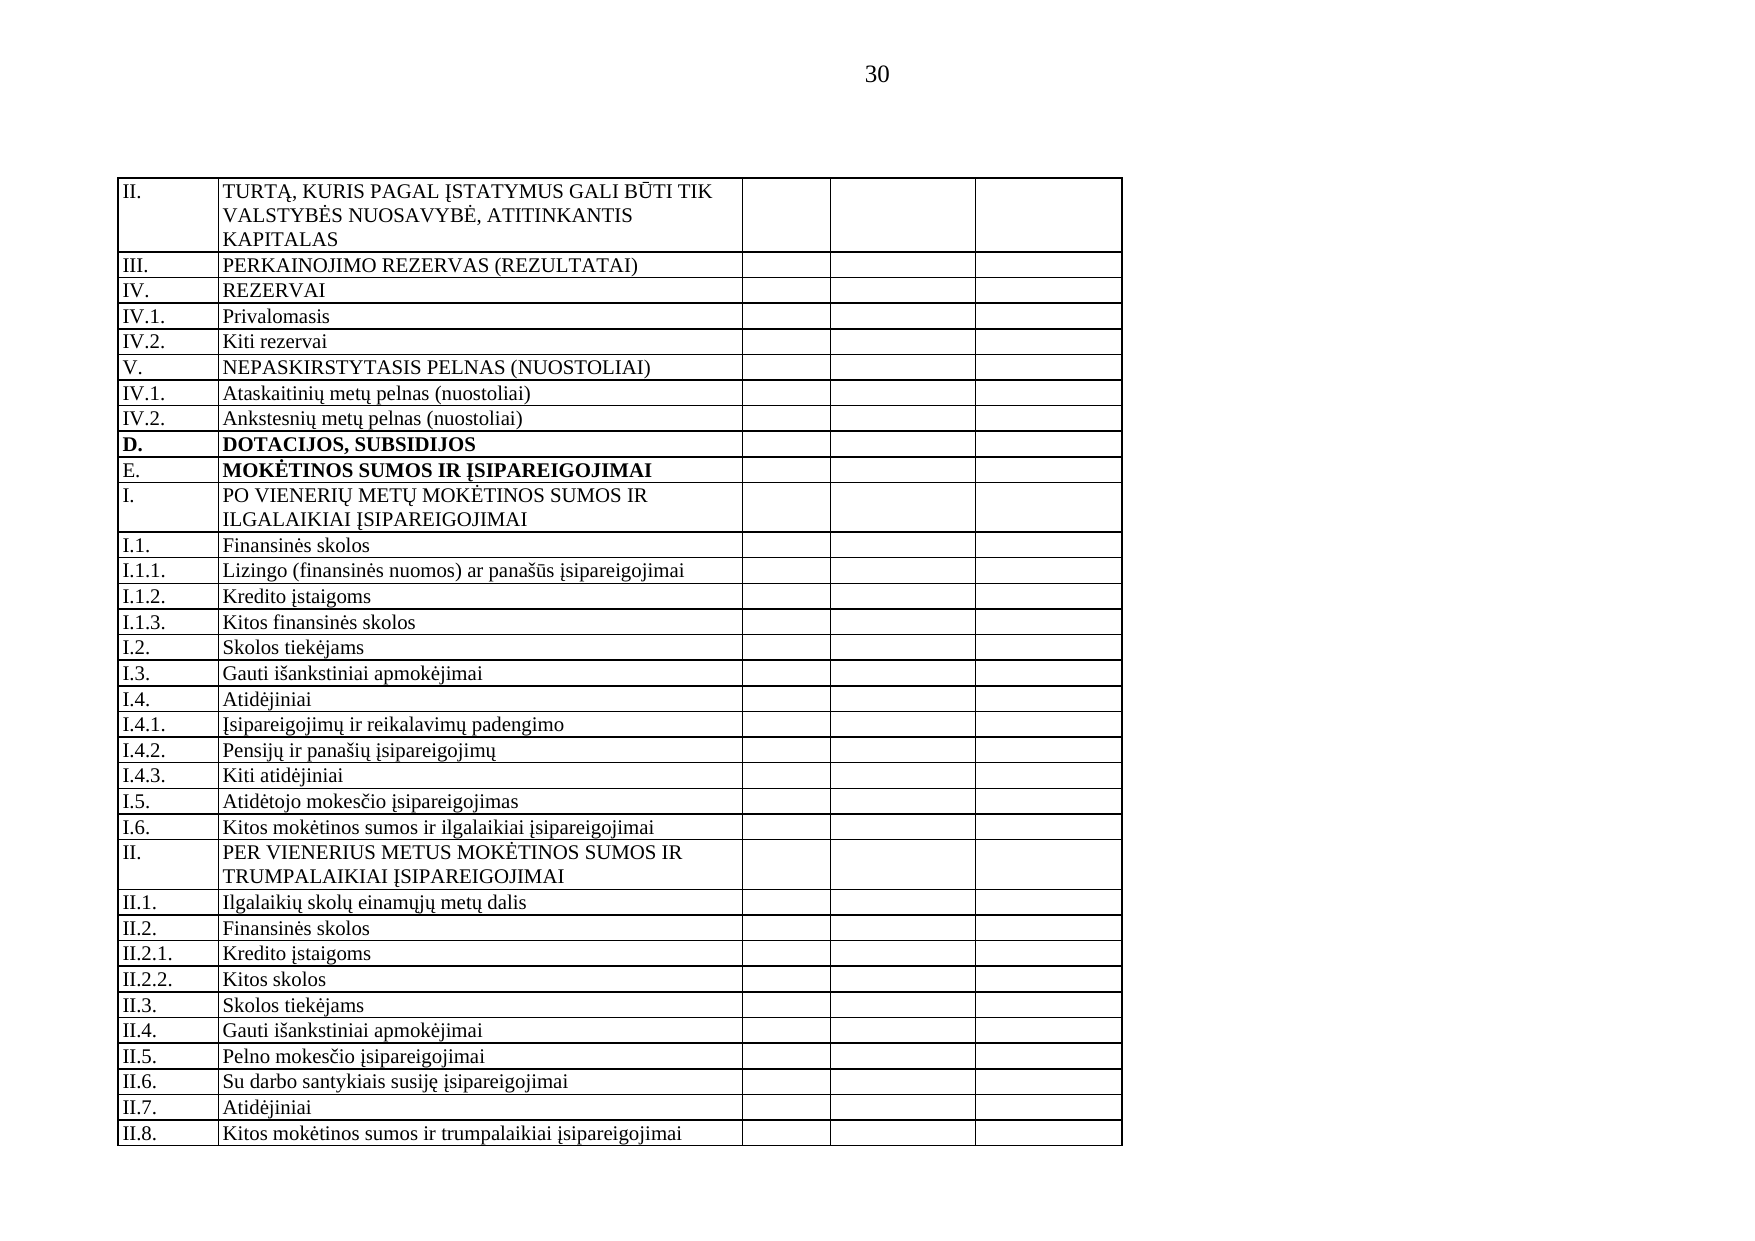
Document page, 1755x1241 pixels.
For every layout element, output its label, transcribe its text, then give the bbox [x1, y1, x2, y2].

table_cell [976, 1018, 1121, 1042]
table_cell IV.1. [119, 304, 218, 328]
table_cell [743, 738, 830, 762]
table_cell [831, 789, 975, 813]
table_cell [976, 381, 1121, 405]
table_cell [743, 584, 830, 608]
table_cell D. [119, 432, 218, 456]
table_cell Kredito įstaigoms [219, 941, 742, 965]
table_cell I.6. [119, 815, 218, 839]
table_cell [831, 253, 975, 277]
table_cell [831, 815, 975, 839]
table_cell [976, 330, 1121, 353]
table_cell III. [119, 253, 218, 277]
table_cell II.1. [119, 890, 218, 914]
table_cell [743, 815, 830, 839]
table_cell Kitos mokėtinos sumos ir ilgalaikiai įsipareigojimai [219, 815, 742, 839]
table_cell I.2. [119, 635, 218, 659]
table_cell [743, 789, 830, 813]
table_cell I. [119, 483, 218, 531]
table_cell Kitos finansinės skolos [219, 610, 742, 634]
table_cell V. [119, 355, 218, 379]
table_cell [976, 533, 1121, 557]
table_cell REZERVAI [219, 278, 742, 302]
table_cell [743, 179, 830, 251]
table_cell [976, 635, 1121, 659]
table_cell [831, 1018, 975, 1042]
table_cell Gauti išankstiniai apmokėjimai [219, 661, 742, 685]
table_cell Skolos tiekėjams [219, 635, 742, 659]
table_cell Skolos tiekėjams [219, 993, 742, 1017]
table_cell I.4.2. [119, 738, 218, 762]
table_cell II.7. [119, 1095, 218, 1119]
table_cell [976, 483, 1121, 531]
table_cell [743, 458, 830, 482]
table_cell MOKĖTINOS SUMOS IR ĮSIPAREIGOJIMAI [219, 458, 742, 482]
table_cell [831, 558, 975, 582]
table_cell [743, 483, 830, 531]
table_cell I.1.1. [119, 558, 218, 582]
table_cell Ankstesnių metų pelnas (nuostoliai) [219, 406, 742, 430]
table_cell [743, 967, 830, 991]
table_cell II.2.1. [119, 941, 218, 965]
table_cell Kiti atidėjiniai [219, 763, 742, 787]
table_cell II.3. [119, 993, 218, 1017]
table_cell E. [119, 458, 218, 482]
table_cell Lizingo (finansinės nuomos) ar panašūs įsipareigojimai [219, 558, 742, 582]
table_cell [976, 993, 1121, 1017]
table_cell [831, 458, 975, 482]
table_cell Pensijų ir panašių įsipareigojimų [219, 738, 742, 762]
table_cell [743, 661, 830, 685]
table_cell [743, 432, 830, 456]
table_cell [831, 916, 975, 940]
table_cell PER VIENERIUS METUS MOKĖTINOS SUMOS IR TRUMPALAIKIAI ĮSIPAREIGOJIMAI [219, 840, 742, 888]
table_cell [743, 330, 830, 353]
table_cell [976, 304, 1121, 328]
table_cell [831, 1095, 975, 1119]
table_cell II. [119, 840, 218, 888]
table_cell [831, 355, 975, 379]
table_cell [831, 967, 975, 991]
table_cell II.8. [119, 1121, 218, 1145]
table_cell [831, 1070, 975, 1093]
table_cell PO VIENERIŲ METŲ MOKĖTINOS SUMOS IR ILGALAIKIAI ĮSIPAREIGOJIMAI [219, 483, 742, 531]
table_cell [831, 1121, 975, 1145]
table_cell I.1.3. [119, 610, 218, 634]
table_cell [743, 840, 830, 888]
table_cell NEPASKIRSTYTASIS PELNAS (NUOSTOLIAI) [219, 355, 742, 379]
table_cell Gauti išankstiniai apmokėjimai [219, 1018, 742, 1042]
table_cell [831, 890, 975, 914]
table_cell [743, 763, 830, 787]
table_cell [831, 533, 975, 557]
table_cell [743, 1070, 830, 1093]
table_cell [976, 916, 1121, 940]
table_cell I.4.1. [119, 712, 218, 736]
table_cell I.4.3. [119, 763, 218, 787]
table_cell Finansinės skolos [219, 916, 742, 940]
table_cell [976, 278, 1121, 302]
table_cell [831, 584, 975, 608]
table_cell [976, 432, 1121, 456]
table_cell Su darbo santykiais susiję įsipareigojimai [219, 1070, 742, 1093]
table_cell [976, 610, 1121, 634]
table_cell Pelno mokesčio įsipareigojimai [219, 1044, 742, 1068]
table_cell [831, 1044, 975, 1068]
table_cell [831, 738, 975, 762]
table_cell I.1.2. [119, 584, 218, 608]
table_cell [976, 815, 1121, 839]
table_cell [831, 610, 975, 634]
table_cell [743, 355, 830, 379]
table_cell IV. [119, 278, 218, 302]
table_cell [976, 661, 1121, 685]
table_cell Kitos skolos [219, 967, 742, 991]
table_cell II.2. [119, 916, 218, 940]
table_cell [976, 687, 1121, 711]
table_cell IV.2. [119, 406, 218, 430]
table_cell [976, 355, 1121, 379]
table_cell [976, 763, 1121, 787]
table_cell [976, 738, 1121, 762]
table_cell [976, 558, 1121, 582]
table_cell Atidėtojo mokesčio įsipareigojimas [219, 789, 742, 813]
table_cell II. [119, 179, 218, 251]
table_cell Finansinės skolos [219, 533, 742, 557]
table_cell [743, 1121, 830, 1145]
table_cell Atidėjiniai [219, 1095, 742, 1119]
table_cell [831, 635, 975, 659]
table_cell [976, 941, 1121, 965]
table_cell [743, 635, 830, 659]
table_cell [976, 1121, 1121, 1145]
table_cell [831, 304, 975, 328]
table_cell Ilgalaikių skolų einamųjų metų dalis [219, 890, 742, 914]
table_cell [831, 381, 975, 405]
table_cell [976, 789, 1121, 813]
table_cell PERKAINOJIMO REZERVAS (REZULTATAI) [219, 253, 742, 277]
table_cell [976, 890, 1121, 914]
table_cell Ataskaitinių metų pelnas (nuostoliai) [219, 381, 742, 405]
table_cell [743, 253, 830, 277]
table_cell [976, 253, 1121, 277]
table_cell [831, 661, 975, 685]
table_cell [743, 278, 830, 302]
table_cell [831, 941, 975, 965]
table_cell [976, 1070, 1121, 1093]
table_cell Kredito įstaigoms [219, 584, 742, 608]
table_cell Privalomasis [219, 304, 742, 328]
table_cell [743, 993, 830, 1017]
table_cell [976, 967, 1121, 991]
table_cell [831, 483, 975, 531]
table_cell [743, 712, 830, 736]
table_cell [831, 993, 975, 1017]
table_cell [976, 458, 1121, 482]
table_cell [743, 558, 830, 582]
table_cell II.2.2. [119, 967, 218, 991]
table_cell [743, 1018, 830, 1042]
table_cell I.5. [119, 789, 218, 813]
table_cell Įsipareigojimų ir reikalavimų padengimo [219, 712, 742, 736]
table_cell I.4. [119, 687, 218, 711]
table_cell [831, 763, 975, 787]
table_cell IV.1. [119, 381, 218, 405]
table_cell [976, 840, 1121, 888]
table_cell [743, 610, 830, 634]
table_cell DOTACIJOS, SUBSIDIJOS [219, 432, 742, 456]
table_cell [831, 712, 975, 736]
table_cell II.4. [119, 1018, 218, 1042]
table_cell [976, 179, 1121, 251]
table_cell I.1. [119, 533, 218, 557]
table_cell TURTĄ, KURIS PAGAL ĮSTATYMUS GALI BŪTI TIK VALSTYBĖS NUOSAVYBĖ, ATITINKANTIS KAPITALAS [219, 179, 742, 251]
table_cell [743, 406, 830, 430]
table_cell [743, 1044, 830, 1068]
table_cell [743, 533, 830, 557]
table_cell [831, 687, 975, 711]
table_cell [743, 381, 830, 405]
table_cell [976, 1095, 1121, 1119]
table_cell [831, 840, 975, 888]
table_cell Kitos mokėtinos sumos ir trumpalaikiai įsipareigojimai [219, 1121, 742, 1145]
table_cell I.3. [119, 661, 218, 685]
table_cell [831, 432, 975, 456]
table_cell [976, 1044, 1121, 1068]
table_cell II.5. [119, 1044, 218, 1068]
table_cell Atidėjiniai [219, 687, 742, 711]
table_cell [831, 330, 975, 353]
table_cell [831, 406, 975, 430]
table_cell [976, 406, 1121, 430]
table_cell II.6. [119, 1070, 218, 1093]
table_cell Kiti rezervai [219, 330, 742, 353]
table_cell [976, 712, 1121, 736]
table_cell [743, 687, 830, 711]
table_cell [743, 890, 830, 914]
table_cell [743, 304, 830, 328]
table_cell [743, 1095, 830, 1119]
table_cell [743, 941, 830, 965]
table_cell [831, 179, 975, 251]
table_cell [831, 278, 975, 302]
table_cell [743, 916, 830, 940]
table_cell [976, 584, 1121, 608]
table_cell IV.2. [119, 330, 218, 353]
